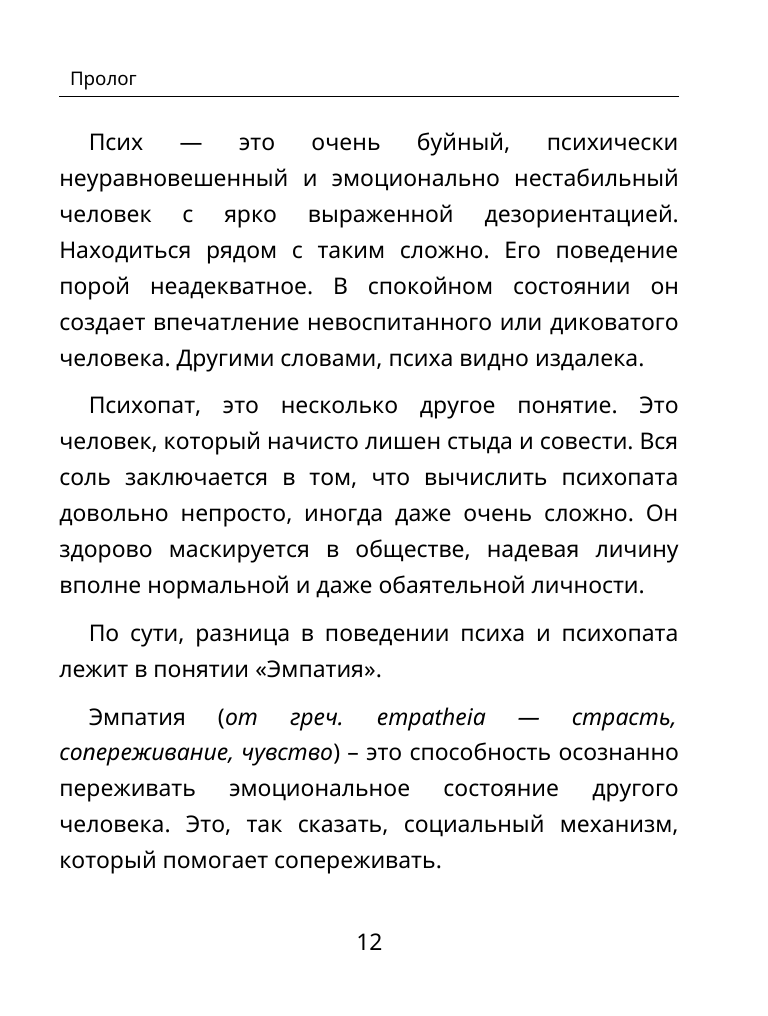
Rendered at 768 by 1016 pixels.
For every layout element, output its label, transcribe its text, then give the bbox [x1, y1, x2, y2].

text По сути, разница в поведении психа и психопата лежит в понятии «Эмпатия». [59, 617, 679, 684]
text Психопат, это несколько другое понятие. Это человек, который начисто лишен стыда и совести. Вся соль заключается в том, что вычислить психопата довольно непросто, иногда даже очень сложно. Он здорово маскируется в обществе, надевая личину вполне нормальной и даже обаятельной личности. [59, 389, 679, 600]
text Псих — это очень буйный, психически неуравновешенный и эмоционально нестабильный человек с ярко выраженной дезориентацией. Находиться рядом с таким сложно. Его поведение порой неадекватное. В спокойном состоянии он создает впечатление невоспитанного или диковатого человека. Другими словами, психа видно издалека. [59, 126, 679, 373]
text Эмпатия (от греч. empatheia — страсть, сопереживание, чувство) – это способность осознанно переживать эмоциональное состояние другого человека. Это, так сказать, социальный механизм, который помогает сопереживать. [59, 700, 679, 875]
